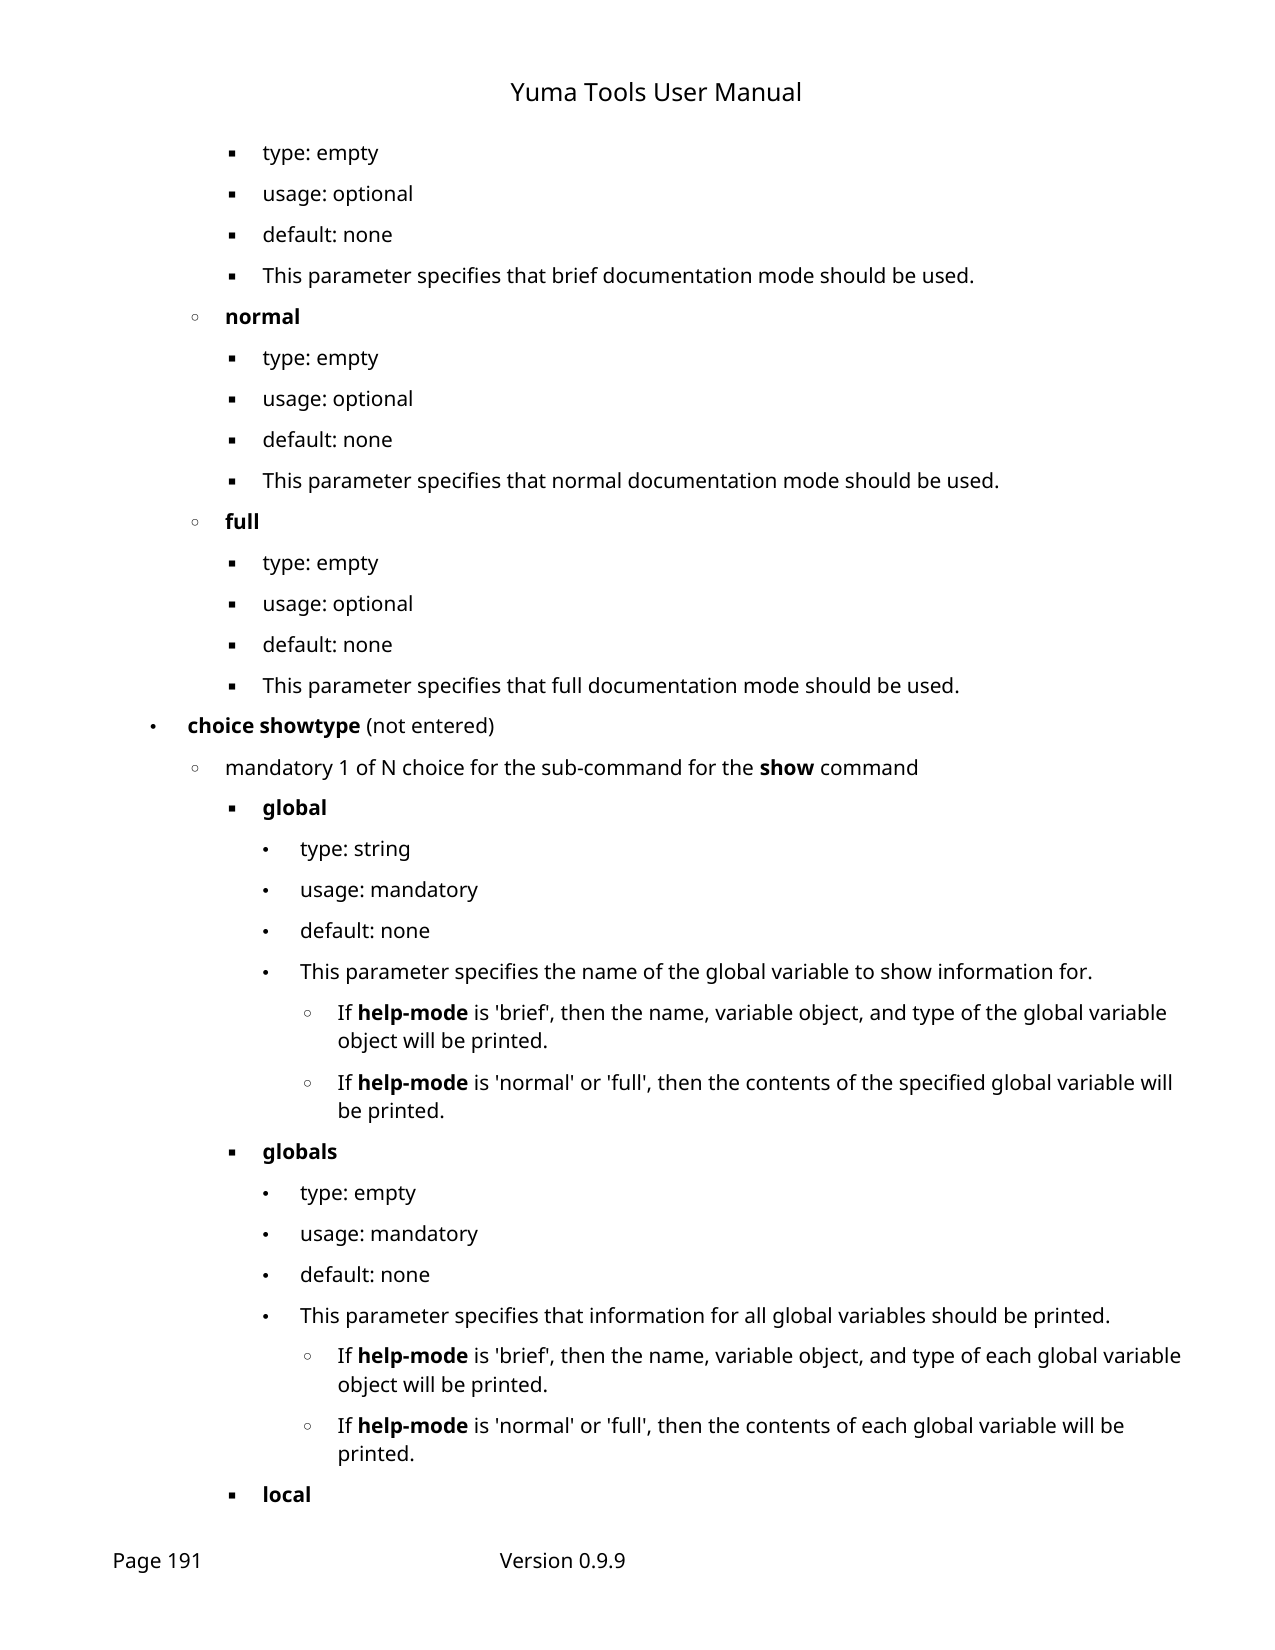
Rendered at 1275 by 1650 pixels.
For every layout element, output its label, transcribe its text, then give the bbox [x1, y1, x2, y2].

list If help-mode is 'brief', then the name, variable object, and type of each global variable object will be printed. [300, 1342, 1200, 1398]
list global [225, 793, 1200, 822]
list This parameter specifies the name of the global variable to show information for. [262, 957, 1200, 986]
list If help-mode is 'normal' or 'full', then the contents of each global variable will be printed. [300, 1411, 1200, 1468]
list mandatory 1 of N choice for the sub-command for the show command [187, 753, 1200, 781]
list normal [187, 302, 1200, 331]
list This parameter specifies that brief documentation mode should be used. [225, 261, 1200, 290]
list local [225, 1480, 1200, 1509]
list usage: optional [225, 384, 1200, 413]
list default: none [262, 1260, 1200, 1288]
list usage: optional [225, 589, 1200, 617]
list type: string [262, 834, 1200, 863]
list This parameter specifies that normal documentation mode should be used. [225, 466, 1200, 494]
list default: none [225, 630, 1200, 658]
list default: none [225, 220, 1200, 249]
list usage: optional [225, 179, 1200, 208]
list usage: mandatory [262, 875, 1200, 904]
list choice showtype (not entered) [150, 712, 1200, 740]
list If help-mode is 'brief', then the name, variable object, and type of the global variable object will be printed. [300, 998, 1200, 1055]
list globals [225, 1137, 1200, 1165]
list default: none [225, 425, 1200, 453]
list This parameter specifies that information for all global variables should be printed. [262, 1301, 1200, 1329]
list type: empty [225, 548, 1200, 576]
list If help-mode is 'normal' or 'full', then the contents of the specified global variable will be printed. [300, 1068, 1200, 1124]
list type: empty [262, 1178, 1200, 1206]
list type: empty [225, 343, 1200, 372]
list default: none [262, 916, 1200, 945]
list This parameter specifies that full documentation mode should be used. [225, 671, 1200, 699]
list usage: mandatory [262, 1219, 1200, 1247]
list full [187, 507, 1200, 535]
list type: empty [225, 138, 1200, 167]
